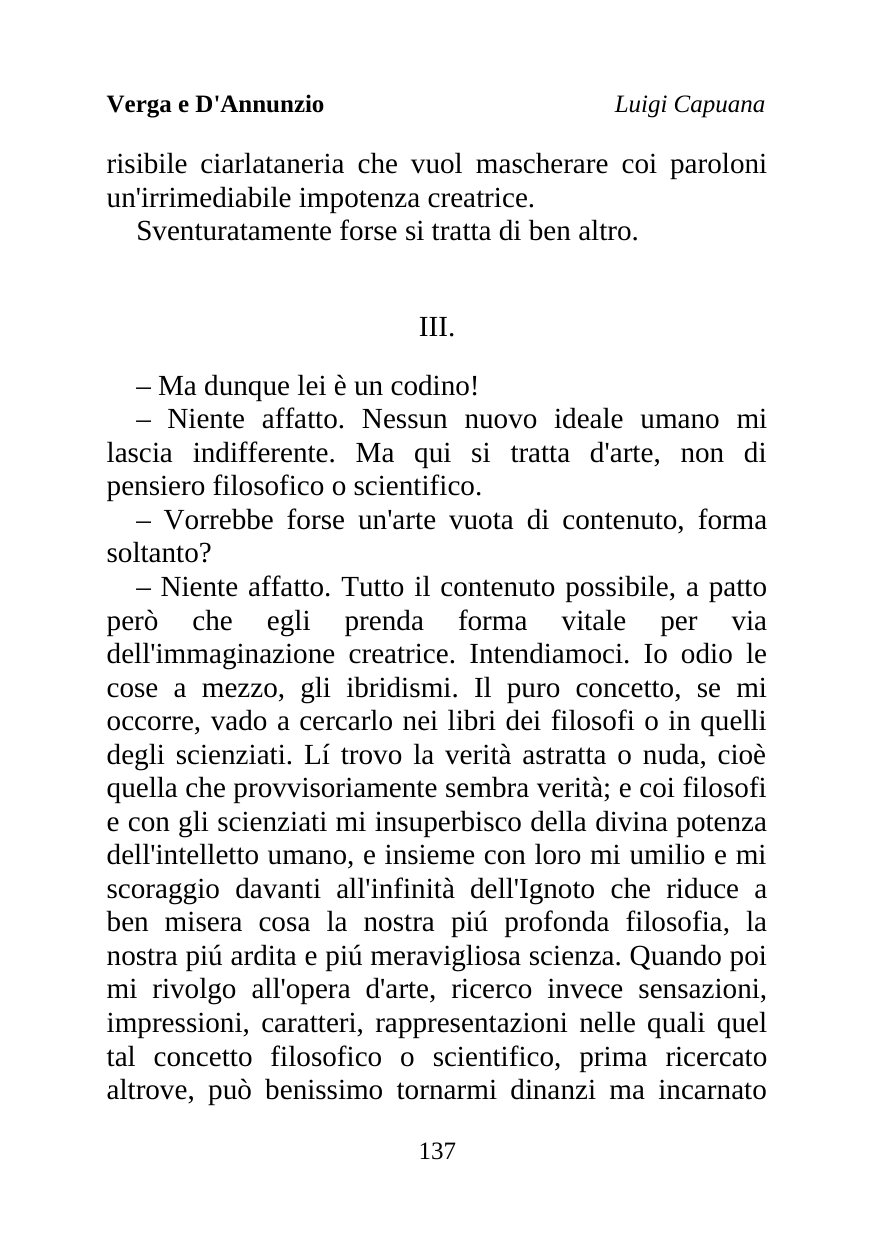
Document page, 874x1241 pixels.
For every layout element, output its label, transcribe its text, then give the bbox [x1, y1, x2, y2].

text risibile ciarlataneria che vuol mascherare coi paroloni un'irrimediabile impotenza creatrice. [106, 146, 768, 213]
text – Ma dunque lei è un codino! [106, 368, 768, 401]
text – Niente affatto. Tutto il contenuto possibile, a patto però che egli prenda forma vitale per via dell'immaginazione creatrice. Intendiamoci. Io odio le cose a mezzo, gli ibridismi. Il puro concetto, se mi occorre, vado a cercarlo nei libri dei filosofi o in quelli degli scienziati. Lí trovo la verità astratta o nuda, cioè quella che provvisoriamente sembra verità; e coi filosofi e con gli scienziati mi insuperbisco della divina potenza dell'intelletto umano, e insieme con loro mi umilio e mi scoraggio davanti all'infinità dell'Ignoto che riduce a ben misera cosa la nostra piú profonda filosofia, la nostra piú ardita e piú meravigliosa scienza. Quando poi mi rivolgo all'opera d'arte, ricerco invece sensazioni, impressioni, caratteri, rappresentazioni nelle quali quel tal concetto filosofico o scientifico, prima ricercato altrove, può benissimo tornarmi dinanzi ma incarnato [106, 569, 768, 1106]
text Sventuratamente forse si tratta di ben altro. [106, 213, 768, 247]
subtitle III. [106, 309, 768, 343]
text – Niente affatto. Nessun nuovo ideale umano mi lascia indifferente. Ma qui si tratta d'arte, non di pensiero filosofico o scientifico. [106, 401, 768, 502]
text – Vorrebbe forse un'arte vuota di contenuto, forma soltanto? [106, 502, 768, 569]
